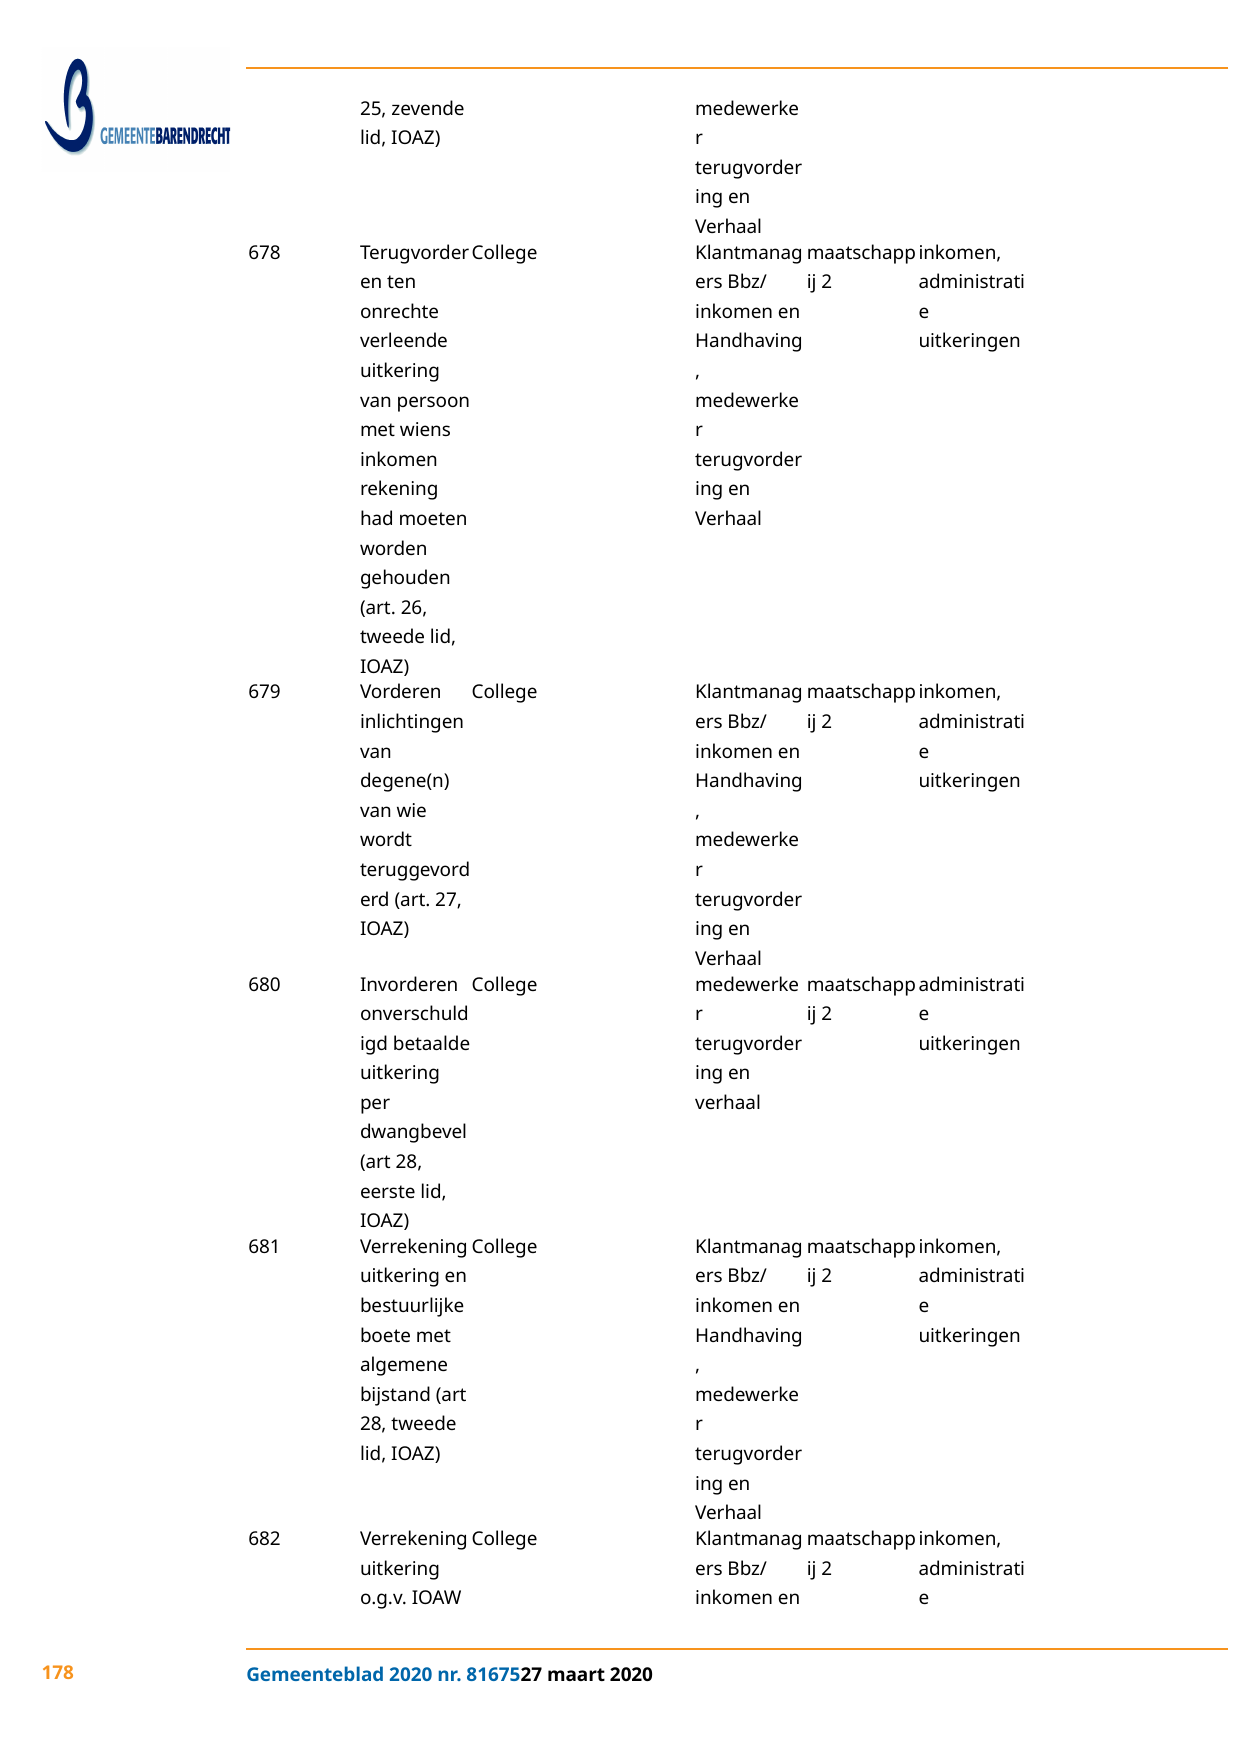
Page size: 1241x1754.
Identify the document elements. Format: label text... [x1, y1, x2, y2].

table_cell maatschappij 2 [807, 1525, 918, 1610]
table_cell College [471, 239, 583, 679]
table_cell College [471, 1525, 583, 1610]
table_cell inkomen, administratie uitkeringen [918, 1233, 1030, 1525]
table_cell Invorderen onverschuldigd betaalde uitkering per dwangbevel (art 28, eerste lid, IOAZ) [360, 971, 471, 1233]
table_cell [1030, 679, 1152, 971]
table_cell [583, 679, 695, 971]
table_cell Klantmanagers Bbz/ inkomen en Handhaving, medewerker terugvordering en Verhaal [695, 239, 807, 679]
table_cell medewerker terugvordering en verhaal [695, 971, 807, 1233]
table_cell administratie uitkeringen [918, 971, 1030, 1233]
table_cell maatschappij 2 [807, 679, 918, 971]
table_cell [1030, 1525, 1152, 1610]
table_cell [248, 95, 360, 239]
table_cell Terugvorderen ten onrechte verleende uitkering van persoon met wiens inkomen rekening had moeten worden gehouden (art. 26, tweede lid, IOAZ) [360, 239, 471, 679]
table_cell maatschappij 2 [807, 1233, 918, 1525]
table_cell College [471, 1233, 583, 1525]
table_cell College [471, 679, 583, 971]
table_cell [583, 95, 695, 239]
table_cell [583, 1233, 695, 1525]
table_cell Vorderen inlichtingen van degene(n) van wie wordt teruggevorderd (art. 27, IOAZ) [360, 679, 471, 971]
table_cell [918, 95, 1030, 239]
table_cell [1030, 1233, 1152, 1525]
table_cell maatschappij 2 [807, 239, 918, 679]
table_cell Klantmanagers Bbz/ inkomen en Handhaving, medewerker terugvordering en Verhaal [695, 679, 807, 971]
table_cell 678 [248, 239, 360, 679]
table_cell College [471, 971, 583, 1233]
table_cell [1030, 971, 1152, 1233]
table_cell inkomen, administratie uitkeringen [918, 239, 1030, 679]
table_cell 680 [248, 971, 360, 1233]
table_cell medewerker terugvordering en Verhaal [695, 95, 807, 239]
table_cell [583, 239, 695, 679]
table_cell [583, 1525, 695, 1610]
table_cell Verrekening uitkering o.g.v. IOAW [360, 1525, 471, 1610]
table_cell Klantmanagers Bbz/ inkomen en Handhaving, medewerker terugvordering en Verhaal [695, 1233, 807, 1525]
table_cell [471, 95, 583, 239]
table_cell [1030, 239, 1152, 679]
table_cell [1030, 95, 1152, 239]
table_cell inkomen, administratie [918, 1525, 1030, 1610]
table_cell [807, 95, 918, 239]
table_cell maatschappij 2 [807, 971, 918, 1233]
table_cell 682 [248, 1525, 360, 1610]
table_cell [583, 971, 695, 1233]
picture [41, 47, 231, 172]
table_cell 679 [248, 679, 360, 971]
table_cell inkomen, administratie uitkeringen [918, 679, 1030, 971]
table_cell Klantmanagers Bbz/ inkomen en [695, 1525, 807, 1610]
table_cell 25, zevende lid, IOAZ) [360, 95, 471, 239]
table_cell Verrekening uitkering en bestuurlijke boete met algemene bijstand (art 28, tweede lid, IOAZ) [360, 1233, 471, 1525]
table_cell 681 [248, 1233, 360, 1525]
